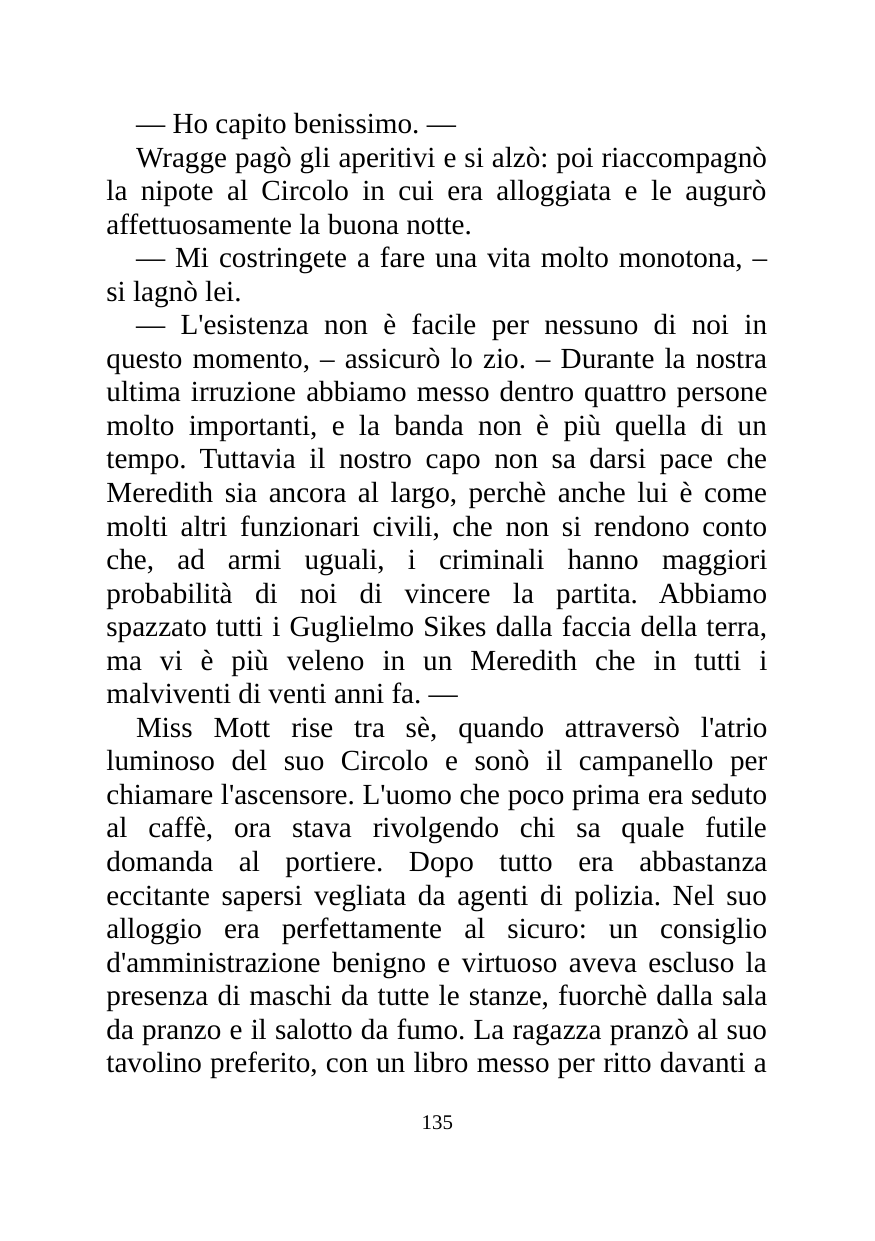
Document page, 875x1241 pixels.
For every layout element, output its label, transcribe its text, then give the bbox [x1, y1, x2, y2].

text — Mi costringete a fare una vita molto monotona, – si lagnò lei. [106, 240, 768, 307]
text Wragge pagò gli aperitivi e si alzò: poi riaccompagnò la nipote al Circolo in cui era alloggiata e le augurò affettuosamente la buona notte. [106, 140, 768, 240]
text — L'esistenza non è facile per nessuno di noi in questo momento, – assicurò lo zio. – Durante la nostra ultima irruzione abbiamo messo dentro quattro persone molto importanti, e la banda non è più quella di un tempo. Tuttavia il nostro capo non sa darsi pace che Meredith sia ancora al largo, perchè anche lui è come molti altri funzionari civili, che non si rendono conto che, ad armi uguali, i criminali hanno maggiori probabilità di noi di vincere la partita. Abbiamo spazzato tutti i Guglielmo Sikes dalla faccia della terra, ma vi è più veleno in un Meredith che in tutti i malviventi di venti anni fa. — [106, 307, 768, 710]
text Miss Mott rise tra sè, quando attraversò l'atrio luminoso del suo Circolo e sonò il campanello per chiamare l'ascensore. L'uomo che poco prima era seduto al caffè, ora stava rivolgendo chi sa quale futile domanda al portiere. Dopo tutto era abbastanza eccitante sapersi vegliata da agenti di polizia. Nel suo alloggio era perfettamente al sicuro: un consiglio d'amministrazione benigno e virtuoso aveva escluso la presenza di maschi da tutte le stanze, fuorchè dalla sala da pranzo e il salotto da fumo. La ragazza pranzò al suo tavolino preferito, con un libro messo per ritto davanti a [106, 710, 768, 1079]
text — Ho capito benissimo. — [106, 106, 768, 140]
